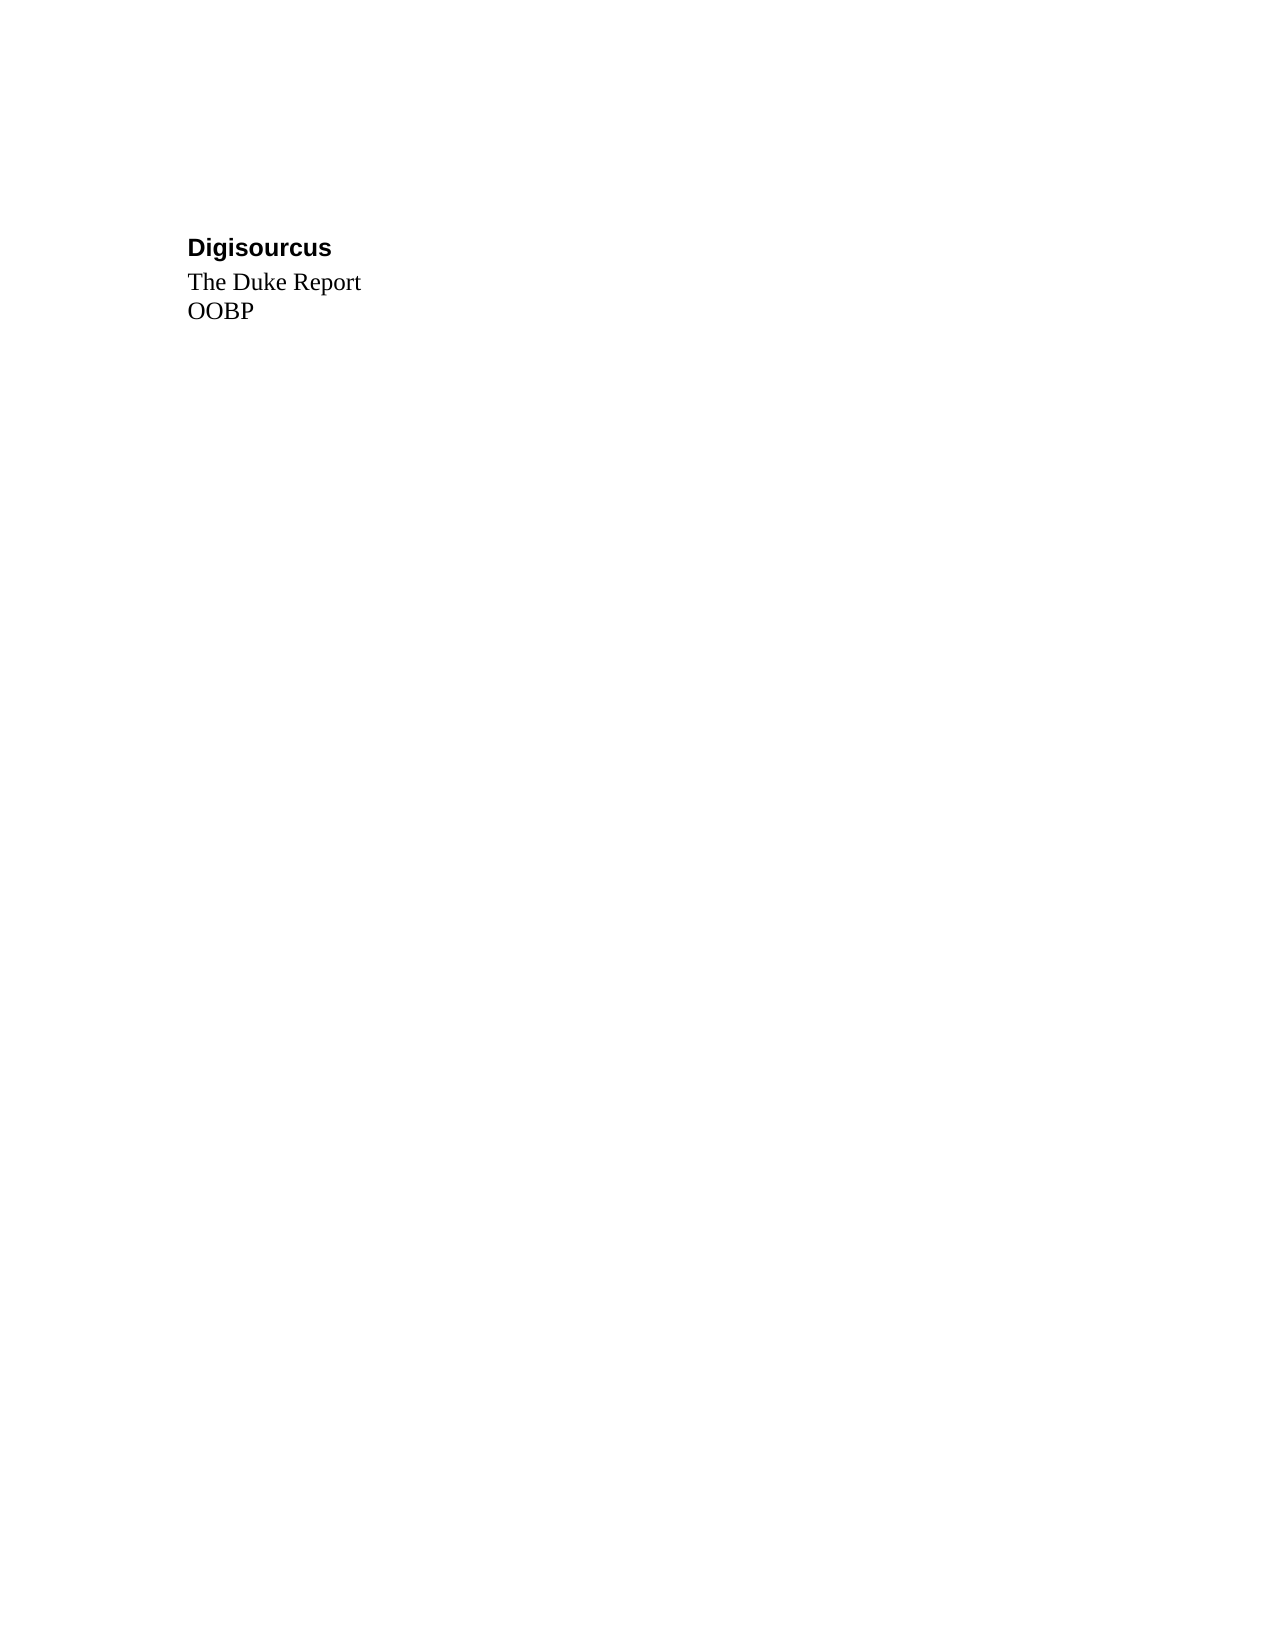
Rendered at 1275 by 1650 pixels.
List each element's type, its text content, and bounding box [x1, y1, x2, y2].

text The Duke Report [187, 267, 1087, 296]
subtitle Digisourcus [187, 232, 1087, 261]
text OOBP [187, 296, 1087, 325]
